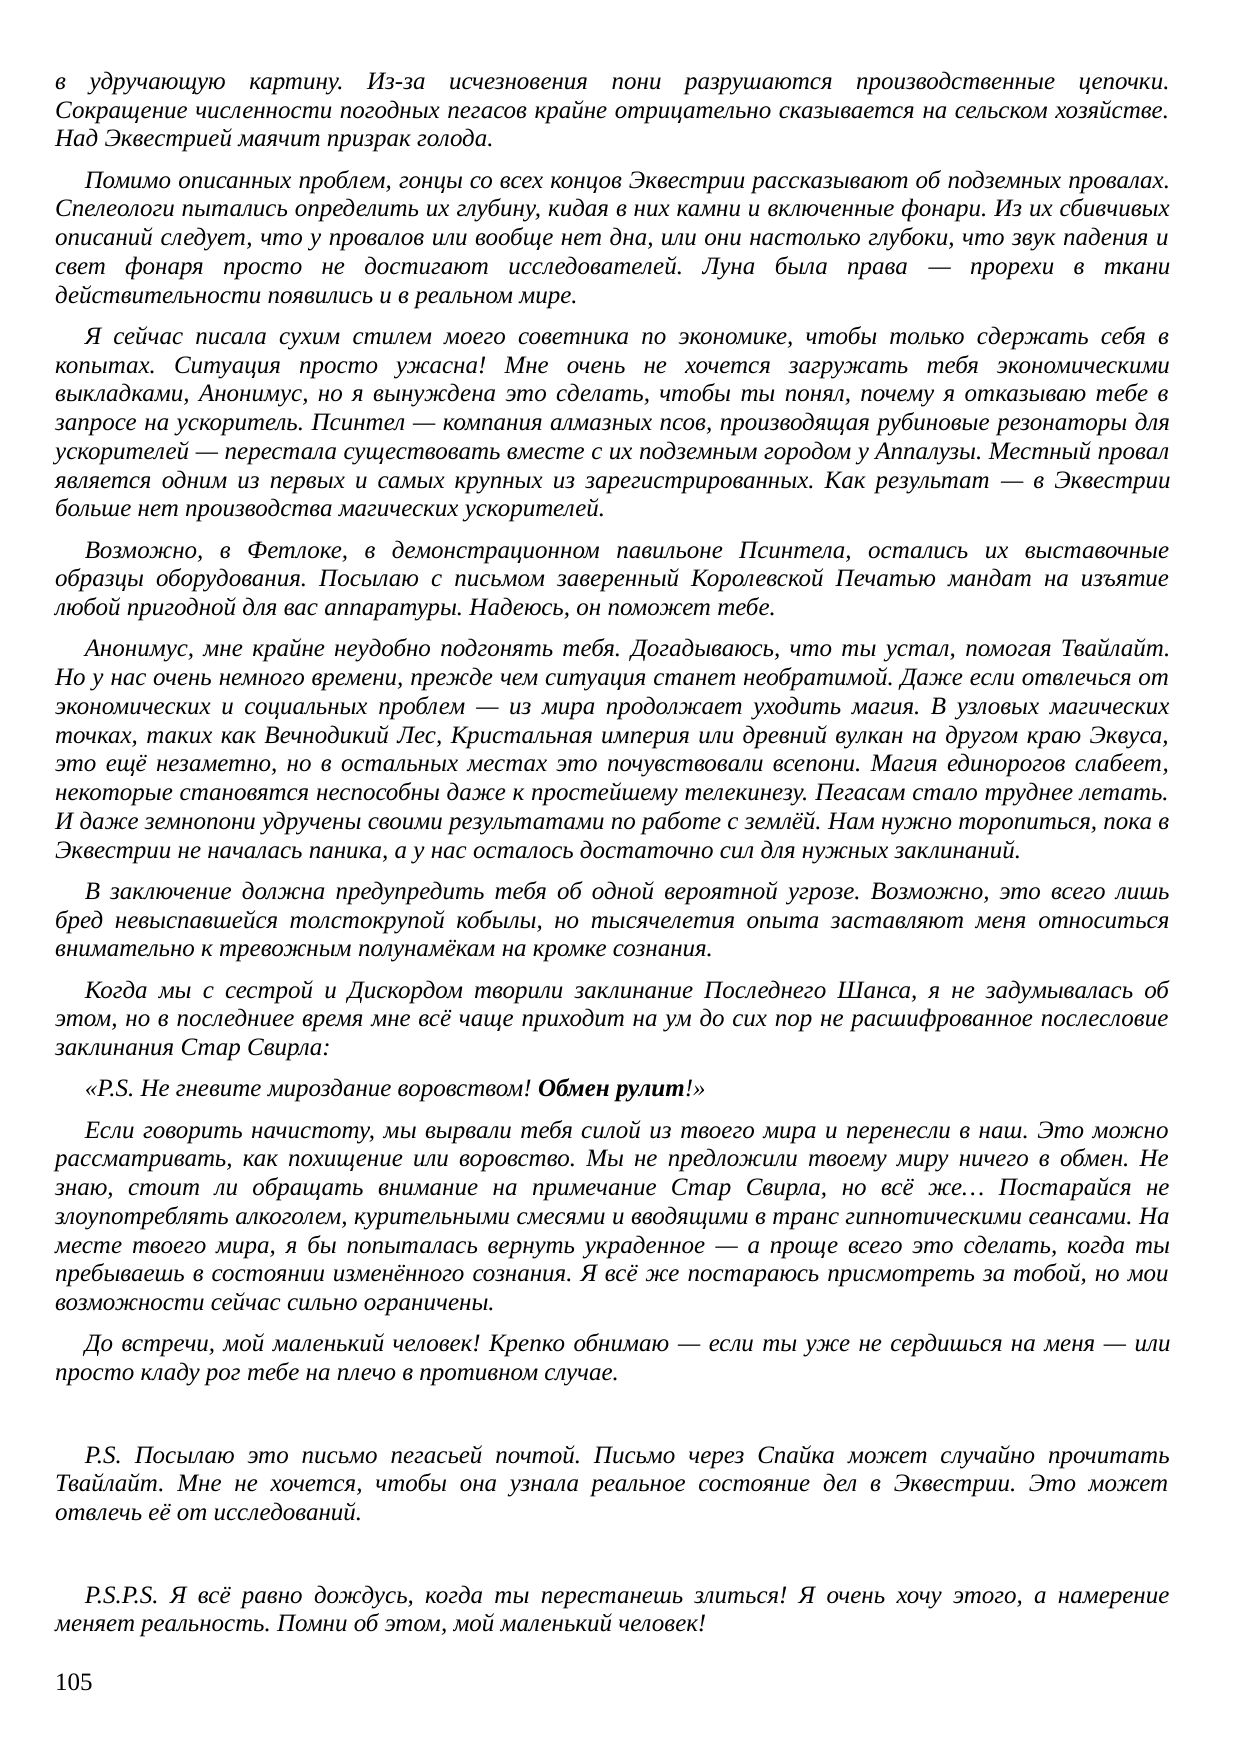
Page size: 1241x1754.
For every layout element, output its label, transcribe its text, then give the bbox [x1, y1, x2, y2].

text Когда мы с сестрой и Дискордом творили заклинание Последнего Шанса, я не задумывалась об этом, но в последниее время мне всё чаще приходит на ум до сих пор не расшифрованное послесловие заклинания Стар Свирла: [55, 975, 1173, 1061]
text Возможно, в Фетлоке, в демонстрационном павильоне Псинтела, остались их выставочные образцы оборудования. Посылаю с письмом заверенный Королевской Печатью мандат на изъятие любой пригодной для вас аппаратуры. Надеюсь, он поможет тебе. [55, 535, 1173, 621]
text Если говорить начистоту, мы вырвали тебя силой из твоего мира и перенесли в наш. Это можно рассматривать, как похищение или воровство. Мы не предложили твоему миру ничего в обмен. Не знаю, стоит ли обращать внимание на примечание Стар Свирла, но всё же… Постарайся не злоупотреблять алкоголем, курительными смесями и вводящими в транс гипнотическими сеансами. На месте твоего мира, я бы попыталась вернуть украденное — а проще всего это сделать, когда ты пребываешь в состоянии изменённого сознания. Я всё же постараюсь присмотреть за тобой, но мои возможности сейчас сильно ограничены. [55, 1115, 1173, 1316]
text P.S.P.S. Я всё равно дождусь, когда ты перестанешь злиться! Я очень хочу этого, а намерение меняет реальность. Помни об этом, мой маленький человек! [55, 1580, 1173, 1637]
text в удручающую картину. Из-за исчезновения пони разрушаются производственные цепочки. Сокращение численности погодных пегасов крайне отрицательно сказывается на сельском хозяйстве. Над Эквестрией маячит призрак голода. [55, 66, 1173, 152]
text Я сейчас писала сухим стилем моего советника по экономике, чтобы только сдержать себя в копытах. Ситуация просто ужасна! Мне очень не хочется загружать тебя экономическими выкладками, Анонимус, но я вынуждена это сделать, чтобы ты понял, почему я отказываю тебе в запросе на ускоритель. Псинтел — компания алмазных псов, производящая рубиновые резонаторы для ускорителей — перестала существовать вместе с их подземным городом у Аппалузы. Местный провал является одним из первых и самых крупных из зарегистрированных. Как результат — в Эквестрии больше нет производства магических ускорителей. [55, 321, 1173, 522]
text Помимо описанных проблем, гонцы со всех концов Эквестрии рассказывают об подземных провалах. Спелеологи пытались определить их глубину, кидая в них камни и включенные фонари. Из их сбивчивых описаний следует, что у провалов или вообще нет дна, или они настолько глубоки, что звук падения и свет фонаря просто не достигают исследователей. Луна была права — прорехи в ткани действительности появились и в реальном мире. [55, 165, 1173, 308]
text До встречи, мой маленький человек! Крепко обнимаю — если ты уже не сердишься на меня — или просто кладу рог тебе на плечо в противном случае. [55, 1328, 1173, 1386]
text Анонимус, мне крайне неудобно подгонять тебя. Догадываюсь, что ты устал, помогая Твайлайт. Но у нас очень немного времени, прежде чем ситуация станет необратимой. Даже если отвлечься от экономических и социальных проблем — из мира продолжает уходить магия. В узловых магических точках, таких как Вечнодикий Лес, Кристальная империя или древний вулкан на другом краю Эквуса, это ещё незаметно, но в остальных местах это почувствовали всепони. Магия единорогов слабеет, некоторые становятся неспособны даже к простейшему телекинезу. Пегасам стало труднее летать. И даже земнопони удручены своими результатами по работе с землёй. Нам нужно торопиться, пока в Эквестрии не началась паника, а у нас осталось достаточно сил для нужных заклинаний. [55, 633, 1173, 863]
text P.S. Посылаю это письмо пегасьей почтой. Письмо через Спайка может случайно прочитать Твайлайт. Мне не хочется, чтобы она узнала реальное состояние дел в Эквестрии. Это может отвлечь её от исследований. [55, 1440, 1173, 1526]
text «P.S. Не гневите мироздание воровством! Обмен рулит!» [55, 1073, 1173, 1102]
text В заключение должна предупредить тебя об одной вероятной угрозе. Возможно, это всего лишь бред невыспавшейся толстокрупой кобылы, но тысячелетия опыта заставляют меня относиться внимательно к тревожным полунамёкам на кромке сознания. [55, 876, 1173, 962]
